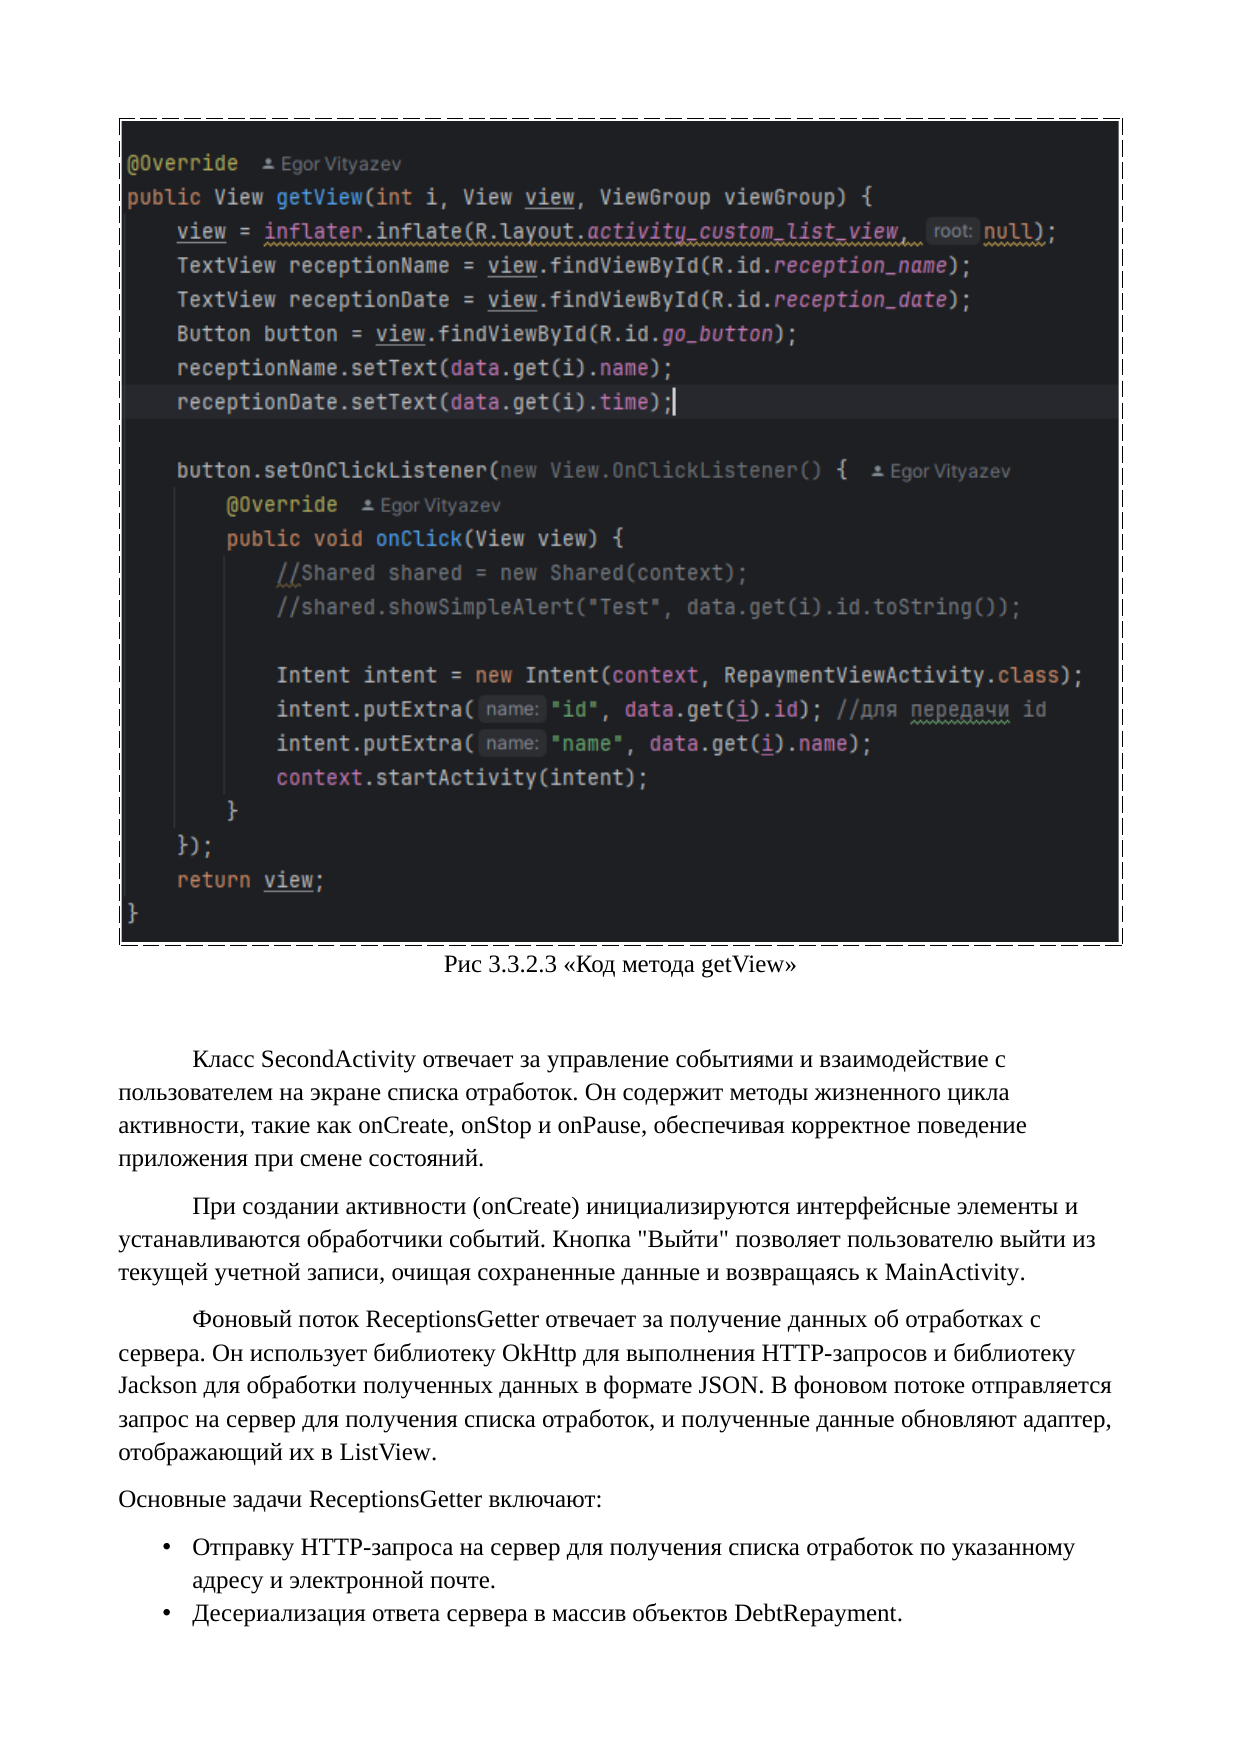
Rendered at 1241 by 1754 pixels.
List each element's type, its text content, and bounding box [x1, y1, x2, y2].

text Класс SecondActivity отвечает за управление событиями и взаимодействие с пользователем на экране списка отработок. Он содержит методы жизненного цикла активности, такие как onCreate, onStop и onPause, обеспечивая корректное поведение приложения при смене состояний. [118, 1044, 1122, 1172]
list Десериализация ответа сервера в массив объектов DebtRepayment. [162, 1598, 1122, 1627]
picture [121, 121, 1119, 942]
text Рис 3.3.2.3 «Код метода getView» [118, 942, 1122, 978]
text Фоновый поток ReceptionsGetter отвечает за получение данных об отработках с сервера. Он использует библиотеку OkHttp для выполнения HTTP-запросов и библиотеку Jackson для обработки полученных данных в формате JSON. В фоновом потоке отправляется запрос на сервер для получения списка отработок, и полученные данные обновляют адаптер, отображающий их в ListView. [118, 1304, 1122, 1465]
list Отправку HTTP-запроса на сервер для получения списка отработок по указанному адресу и электронной почте. [162, 1532, 1122, 1594]
text При создании активности (onCreate) инициализируются интерфейсные элементы и устанавливаются обработчики событий. Кнопка "Выйти" позволяет пользователю выйти из текущей учетной записи, очищая сохраненные данные и возвращаясь к MainActivity. [118, 1191, 1122, 1286]
text Основные задачи ReceptionsGetter включают: [118, 1484, 1122, 1513]
